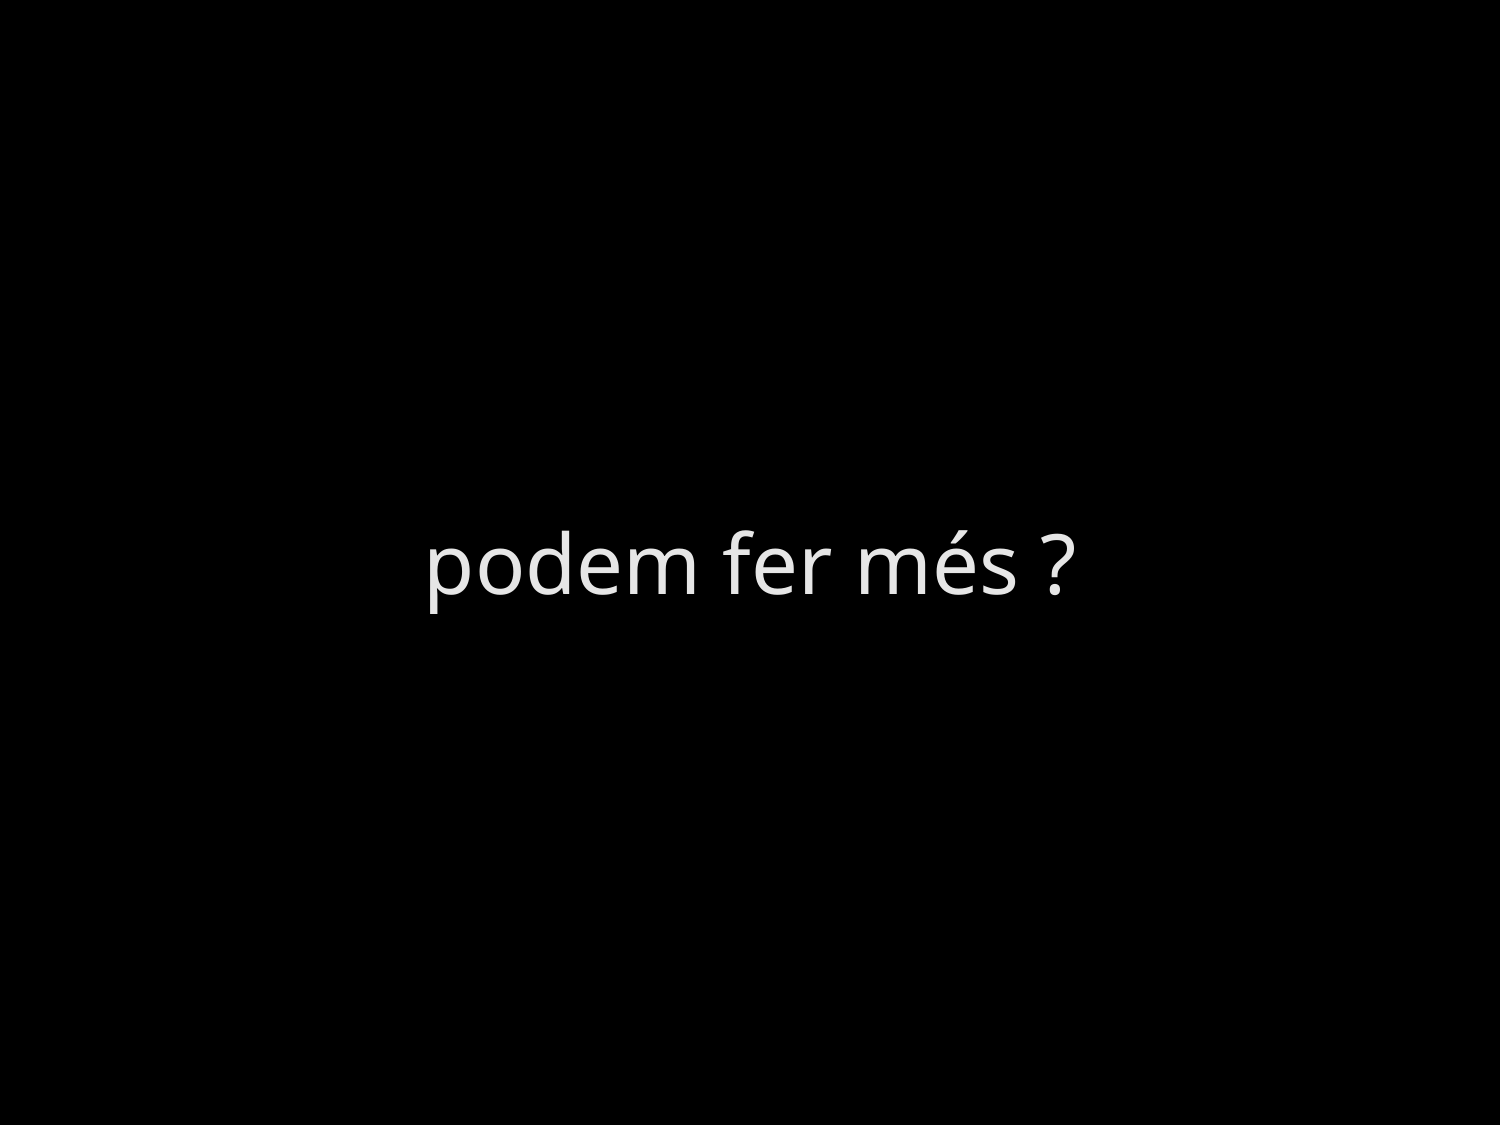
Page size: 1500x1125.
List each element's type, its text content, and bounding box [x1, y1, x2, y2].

title podem fer més ? [110, 468, 1392, 657]
